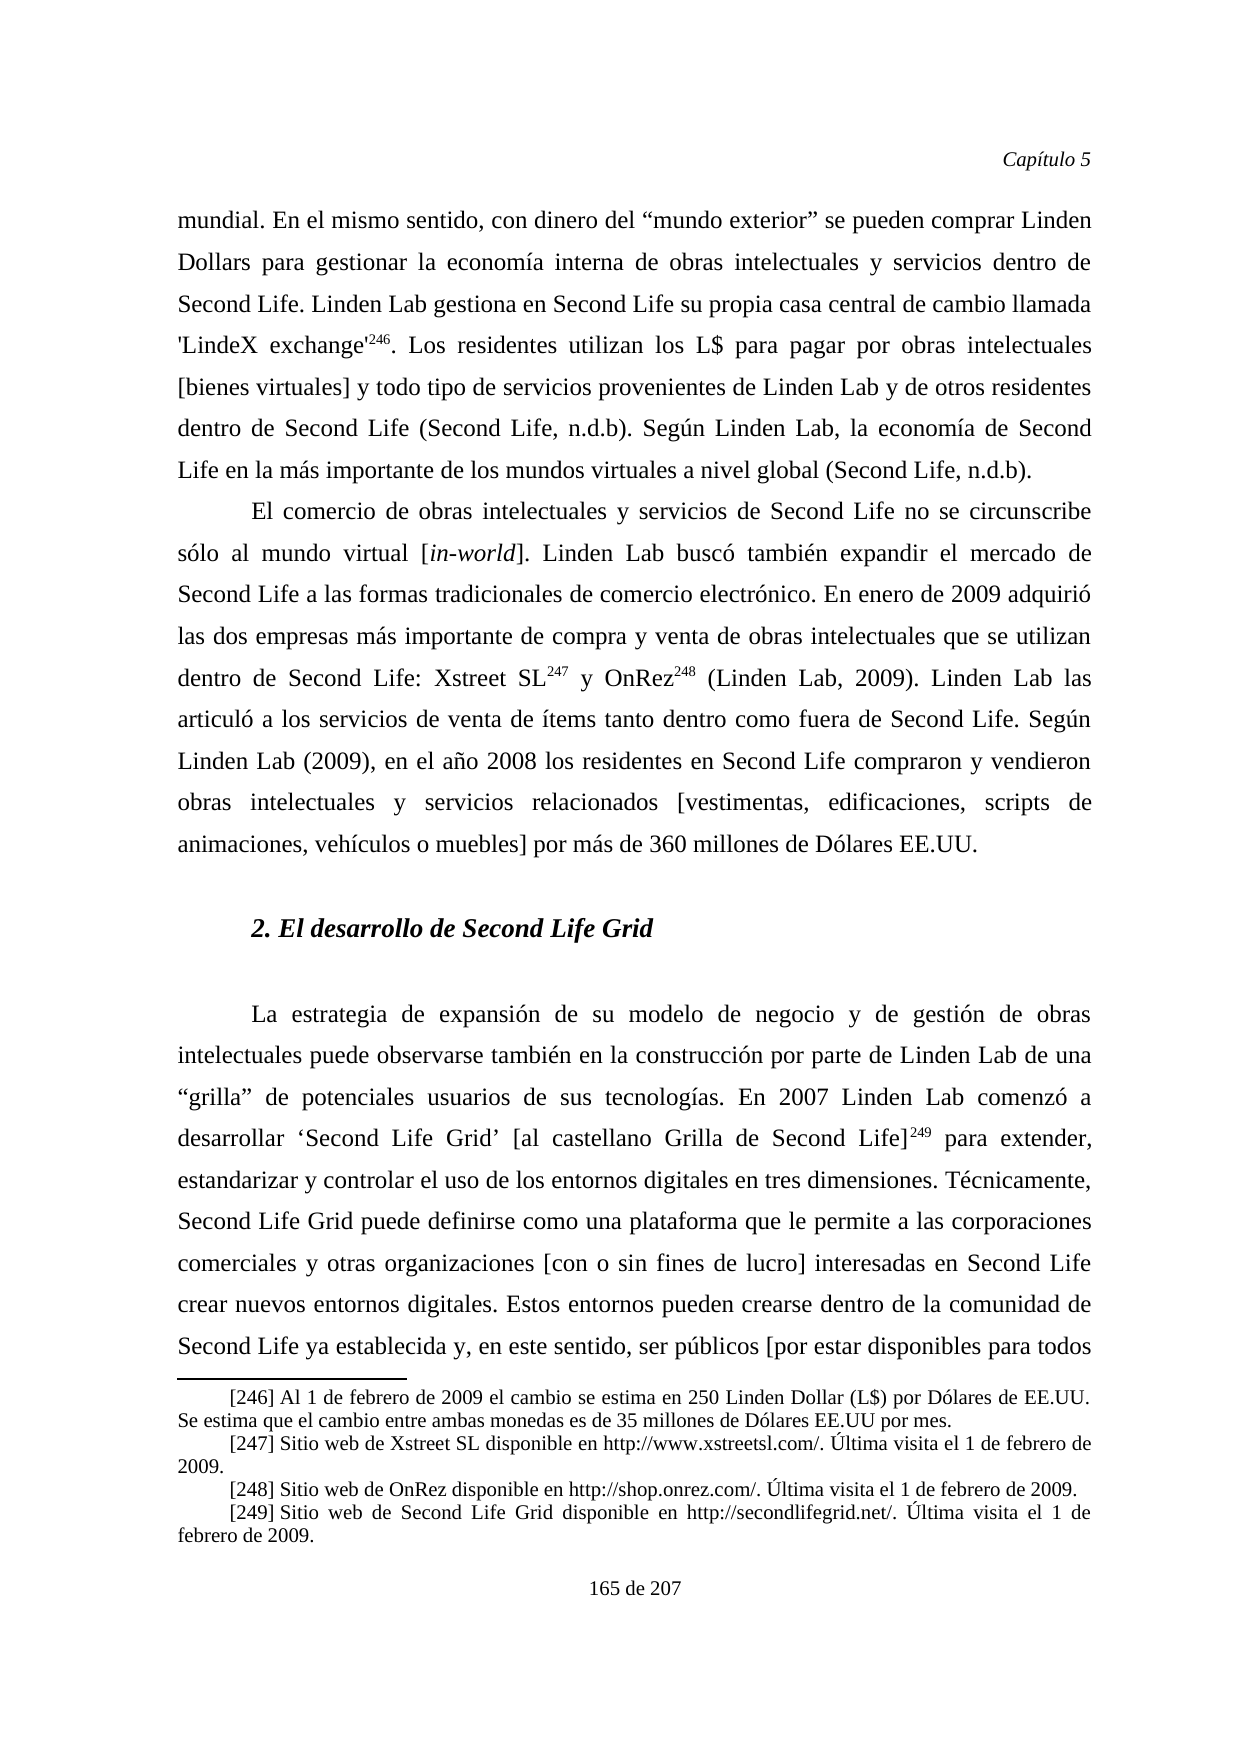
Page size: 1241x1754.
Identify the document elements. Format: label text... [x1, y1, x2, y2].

text 2. El desarrollo de Second Life Grid [177, 913, 1093, 943]
text Al 1 de febrero de 2009 el cambio se estima en 250 Linden Dollar (L$) por Dólares de EE.UU. Se estima que el cambio entre ambas monedas es de 35 millones de Dólares EE.UU por mes. [177, 1386, 1093, 1432]
text Sitio web de OnRez disponible en http://shop.onrez.com/. Última visita el 1 de febrero de 2009. [177, 1478, 1093, 1501]
text La estrategia de expansión de su modelo de negocio y de gestión de obras intelectuales puede observarse también en la construcción por parte de Linden Lab de una “grilla” de potenciales usuarios de sus tecnologías. En 2007 Linden Lab comenzó a desarrollar ‘Second Life Grid’ [al castellano Grilla de Second Life] para extender, estandarizar y controlar el uso de los entornos digitales en tres dimensiones. Técnicamente, Second Life Grid puede definirse como una plataforma que le permite a las corporaciones comerciales y otras organizaciones [con o sin fines de lucro] interesadas en Second Life crear nuevos entornos digitales. Estos entornos pueden crearse dentro de la comunidad de Second Life ya establecida y, en este sentido, ser públicos [por estar disponibles para todos [177, 1000, 1093, 1360]
text mundial. En el mismo sentido, con dinero del “mundo exterior” se pueden comprar Linden Dollars para gestionar la economía interna de obras intelectuales y servicios dentro de Second Life. Linden Lab gestiona en Second Life su propia casa central de cambio llamada 'LindeX exchange'. Los residentes utilizan los L$ para pagar por obras intelectuales [bienes virtuales] y todo tipo de servicios provenientes de Linden Lab y de otros residentes dentro de Second Life (Second Life, n.d.b). Según Linden Lab, la economía de Second Life en la más importante de los mundos virtuales a nivel global (Second Life, n.d.b). [177, 207, 1093, 484]
text El comercio de obras intelectuales y servicios de Second Life no se circunscribe sólo al mundo virtual [in-world]. Linden Lab buscó también expandir el mercado de Second Life a las formas tradicionales de comercio electrónico. En enero de 2009 adquirió las dos empresas más importante de compra y venta de obras intelectuales que se utilizan dentro de Second Life: Xstreet SL y OnRez (Linden Lab, 2009). Linden Lab las articuló a los servicios de venta de ítems tanto dentro como fuera de Second Life. Según Linden Lab (2009), en el año 2008 los residentes en Second Life compraron y vendieron obras intelectuales y servicios relacionados [vestimentas, edificaciones, scripts de animaciones, vehículos o muebles] por más de 360 millones de Dólares EE.UU. [177, 497, 1093, 858]
text Sitio web de Second Life Grid disponible en http://secondlifegrid.net/. Última visita el 1 de febrero de 2009. [177, 1501, 1093, 1547]
text Sitio web de Xstreet SL disponible en http://www.xstreetsl.com/. Última visita el 1 de febrero de 2009. [177, 1432, 1093, 1478]
